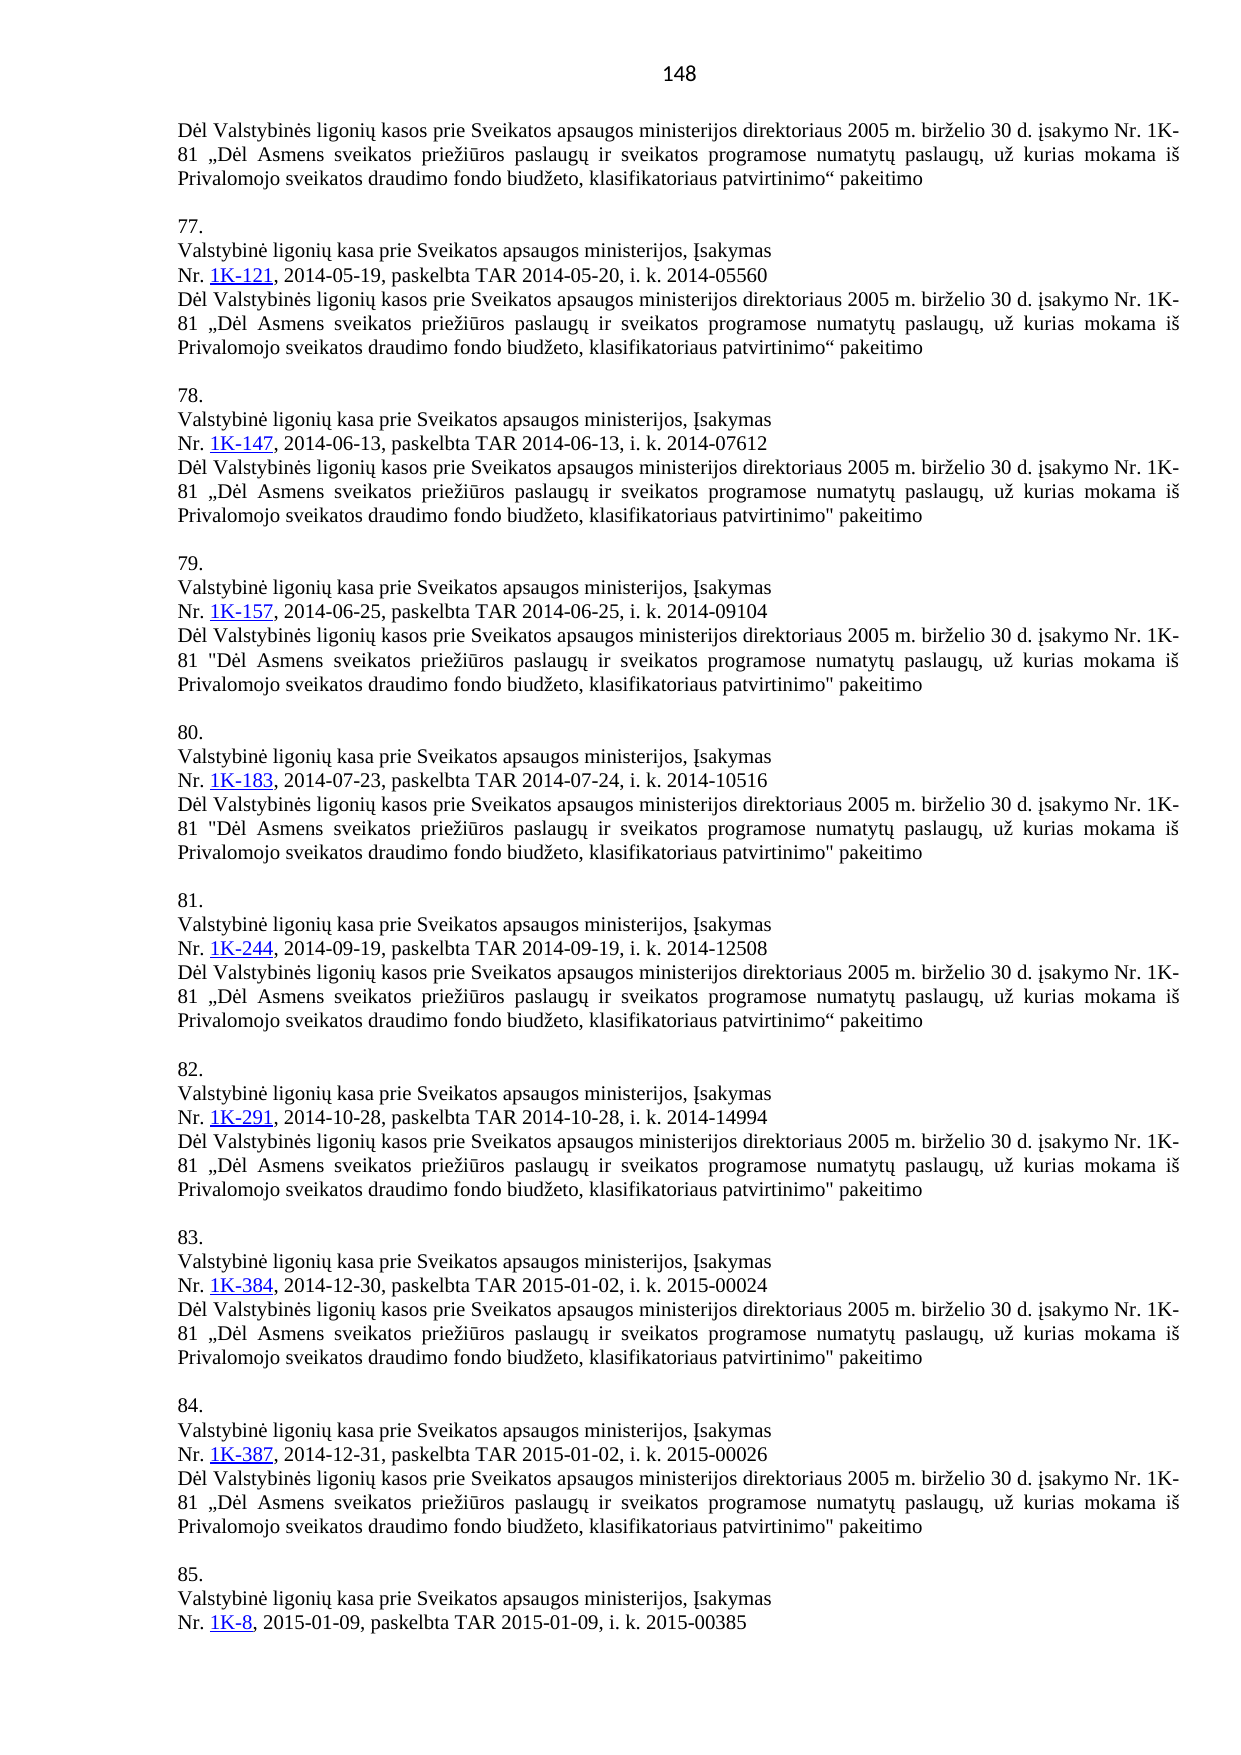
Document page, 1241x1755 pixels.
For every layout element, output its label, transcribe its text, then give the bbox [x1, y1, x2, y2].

text Dėl Valstybinės ligonių kasos prie Sveikatos apsaugos ministerijos direktoriaus 2005 m. birželio 30 d. įsakymo Nr. 1K-81 „Dėl Asmens sveikatos priežiūros paslaugų ir sveikatos programose numatytų paslaugų, už kurias mokama iš Privalomojo sveikatos draudimo fondo biudžeto, klasifikatoriaus patvirtinimo" pakeitimo [177, 1129, 1181, 1201]
text 79. [177, 551, 1181, 575]
text Valstybinė ligonių kasa prie Sveikatos apsaugos ministerijos, Įsakymas [177, 744, 1181, 768]
text 85. [177, 1562, 1181, 1586]
text Nr. 1K-121, 2014-05-19, paskelbta TAR 2014-05-20, i. k. 2014-05560 [177, 262, 1181, 287]
text 81. [177, 888, 1181, 912]
text Valstybinė ligonių kasa prie Sveikatos apsaugos ministerijos, Įsakymas [177, 1586, 1181, 1610]
text 83. [177, 1225, 1181, 1249]
text Nr. 1K-147, 2014-06-13, paskelbta TAR 2014-06-13, i. k. 2014-07612 [177, 431, 1181, 455]
text Nr. 1K-291, 2014-10-28, paskelbta TAR 2014-10-28, i. k. 2014-14994 [177, 1105, 1181, 1129]
text Valstybinė ligonių kasa prie Sveikatos apsaugos ministerijos, Įsakymas [177, 1249, 1181, 1273]
text Nr. 1K-384, 2014-12-30, paskelbta TAR 2015-01-02, i. k. 2015-00024 [177, 1273, 1181, 1297]
text Valstybinė ligonių kasa prie Sveikatos apsaugos ministerijos, Įsakymas [177, 407, 1181, 431]
text Dėl Valstybinės ligonių kasos prie Sveikatos apsaugos ministerijos direktoriaus 2005 m. birželio 30 d. įsakymo Nr. 1K-81 „Dėl Asmens sveikatos priežiūros paslaugų ir sveikatos programose numatytų paslaugų, už kurias mokama iš Privalomojo sveikatos draudimo fondo biudžeto, klasifikatoriaus patvirtinimo“ pakeitimo [177, 287, 1181, 359]
text 84. [177, 1393, 1181, 1417]
text 78. [177, 383, 1181, 407]
text Valstybinė ligonių kasa prie Sveikatos apsaugos ministerijos, Įsakymas [177, 912, 1181, 936]
text Valstybinė ligonių kasa prie Sveikatos apsaugos ministerijos, Įsakymas [177, 1417, 1181, 1442]
text Valstybinė ligonių kasa prie Sveikatos apsaugos ministerijos, Įsakymas [177, 575, 1181, 599]
text 82. [177, 1057, 1181, 1081]
text Dėl Valstybinės ligonių kasos prie Sveikatos apsaugos ministerijos direktoriaus 2005 m. birželio 30 d. įsakymo Nr. 1K-81 "Dėl Asmens sveikatos priežiūros paslaugų ir sveikatos programose numatytų paslaugų, už kurias mokama iš Privalomojo sveikatos draudimo fondo biudžeto, klasifikatoriaus patvirtinimo" pakeitimo [177, 792, 1181, 864]
text Nr. 1K-157, 2014-06-25, paskelbta TAR 2014-06-25, i. k. 2014-09104 [177, 599, 1181, 623]
text Nr. 1K-8, 2015-01-09, paskelbta TAR 2015-01-09, i. k. 2015-00385 [177, 1610, 1181, 1634]
text Dėl Valstybinės ligonių kasos prie Sveikatos apsaugos ministerijos direktoriaus 2005 m. birželio 30 d. įsakymo Nr. 1K-81 „Dėl Asmens sveikatos priežiūros paslaugų ir sveikatos programose numatytų paslaugų, už kurias mokama iš Privalomojo sveikatos draudimo fondo biudžeto, klasifikatoriaus patvirtinimo" pakeitimo [177, 1466, 1181, 1538]
text Dėl Valstybinės ligonių kasos prie Sveikatos apsaugos ministerijos direktoriaus 2005 m. birželio 30 d. įsakymo Nr. 1K-81 "Dėl Asmens sveikatos priežiūros paslaugų ir sveikatos programose numatytų paslaugų, už kurias mokama iš Privalomojo sveikatos draudimo fondo biudžeto, klasifikatoriaus patvirtinimo" pakeitimo [177, 623, 1181, 696]
text Nr. 1K-387, 2014-12-31, paskelbta TAR 2015-01-02, i. k. 2015-00026 [177, 1442, 1181, 1466]
text 80. [177, 720, 1181, 744]
text Nr. 1K-183, 2014-07-23, paskelbta TAR 2014-07-24, i. k. 2014-10516 [177, 768, 1181, 792]
text Valstybinė ligonių kasa prie Sveikatos apsaugos ministerijos, Įsakymas [177, 1081, 1181, 1105]
text Dėl Valstybinės ligonių kasos prie Sveikatos apsaugos ministerijos direktoriaus 2005 m. birželio 30 d. įsakymo Nr. 1K-81 „Dėl Asmens sveikatos priežiūros paslaugų ir sveikatos programose numatytų paslaugų, už kurias mokama iš Privalomojo sveikatos draudimo fondo biudžeto, klasifikatoriaus patvirtinimo“ pakeitimo [177, 960, 1181, 1032]
text Valstybinė ligonių kasa prie Sveikatos apsaugos ministerijos, Įsakymas [177, 238, 1181, 262]
text 77. [177, 214, 1181, 238]
text Dėl Valstybinės ligonių kasos prie Sveikatos apsaugos ministerijos direktoriaus 2005 m. birželio 30 d. įsakymo Nr. 1K-81 „Dėl Asmens sveikatos priežiūros paslaugų ir sveikatos programose numatytų paslaugų, už kurias mokama iš Privalomojo sveikatos draudimo fondo biudžeto, klasifikatoriaus patvirtinimo" pakeitimo [177, 455, 1181, 527]
text Dėl Valstybinės ligonių kasos prie Sveikatos apsaugos ministerijos direktoriaus 2005 m. birželio 30 d. įsakymo Nr. 1K-81 „Dėl Asmens sveikatos priežiūros paslaugų ir sveikatos programose numatytų paslaugų, už kurias mokama iš Privalomojo sveikatos draudimo fondo biudžeto, klasifikatoriaus patvirtinimo“ pakeitimo [177, 118, 1181, 190]
text Nr. 1K-244, 2014-09-19, paskelbta TAR 2014-09-19, i. k. 2014-12508 [177, 936, 1181, 960]
text Dėl Valstybinės ligonių kasos prie Sveikatos apsaugos ministerijos direktoriaus 2005 m. birželio 30 d. įsakymo Nr. 1K-81 „Dėl Asmens sveikatos priežiūros paslaugų ir sveikatos programose numatytų paslaugų, už kurias mokama iš Privalomojo sveikatos draudimo fondo biudžeto, klasifikatoriaus patvirtinimo" pakeitimo [177, 1297, 1181, 1369]
